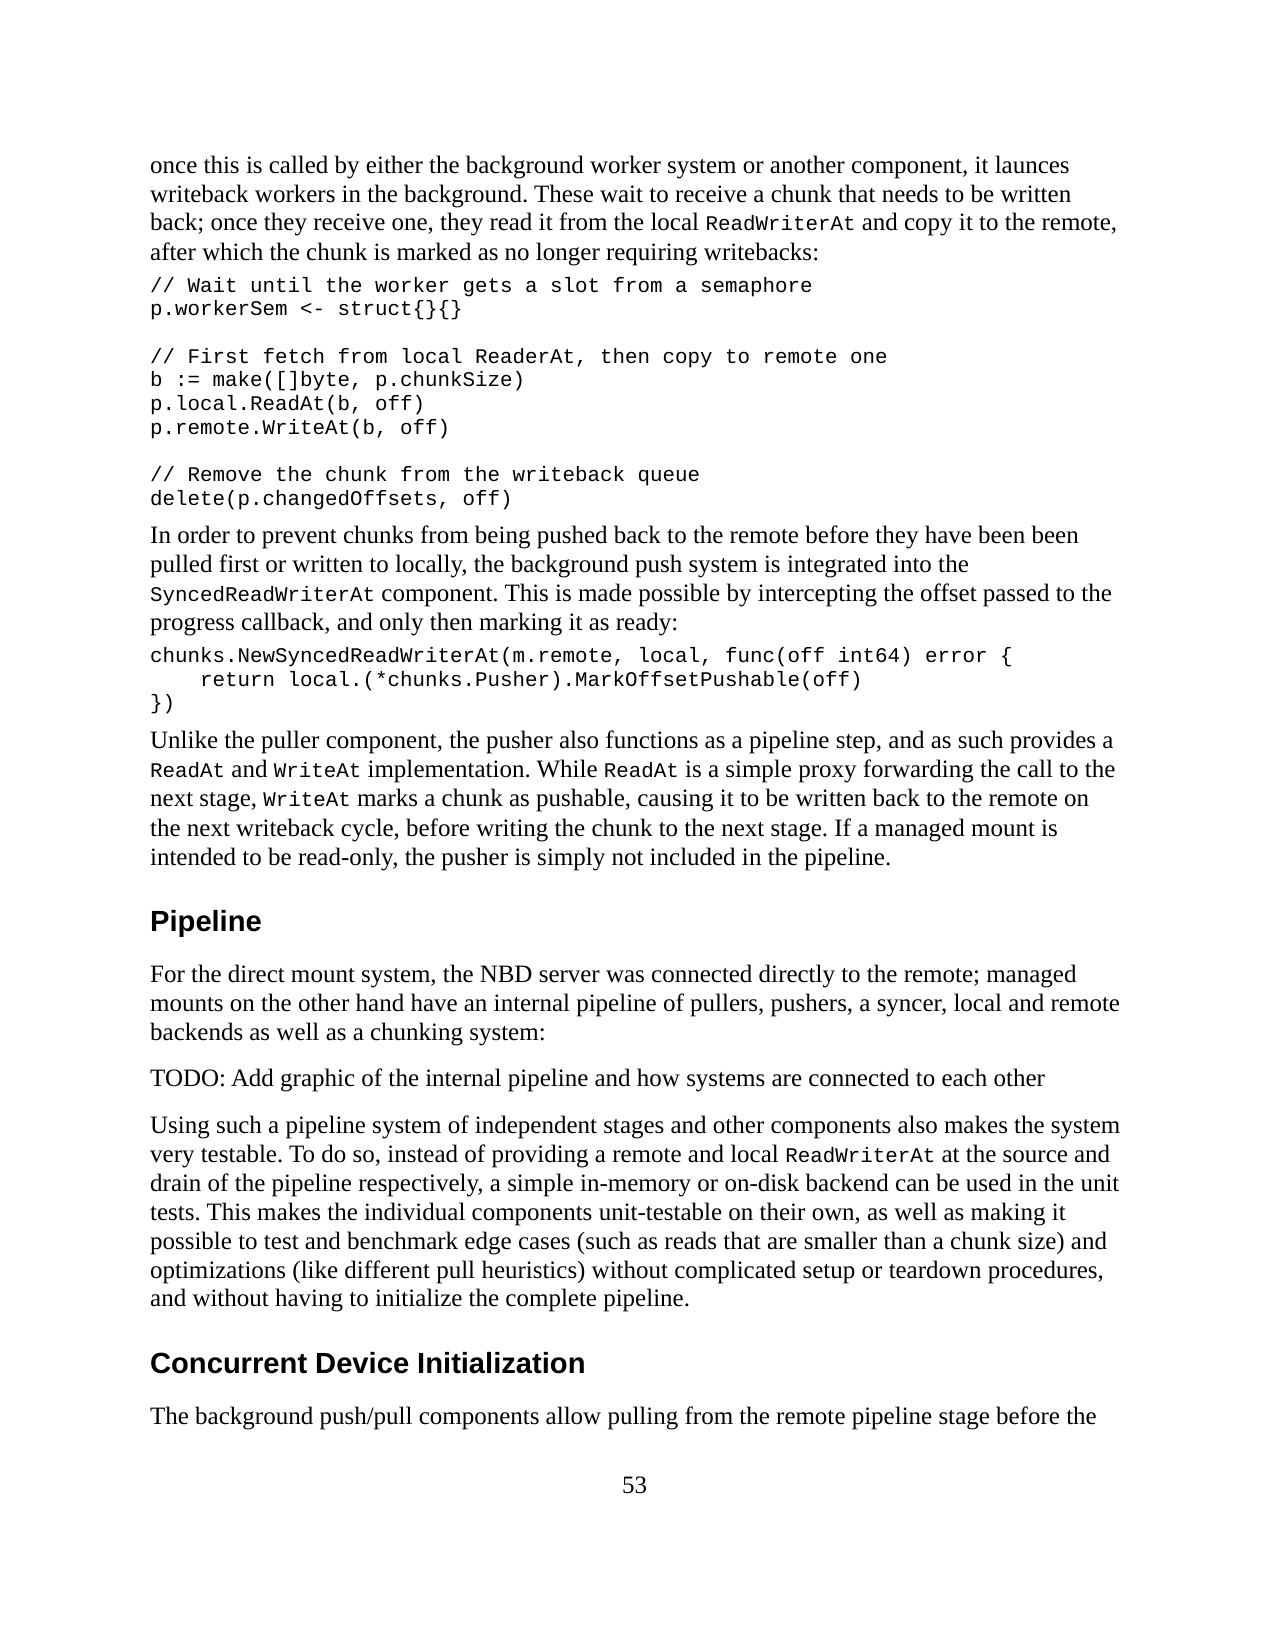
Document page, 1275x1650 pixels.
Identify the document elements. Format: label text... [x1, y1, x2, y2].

text TODO: Add graphic of the internal pipeline and how systems are connected to each other [150, 1063, 1125, 1092]
text Unlike the puller component, the pusher also functions as a pipeline step, and as such provides a ReadAt and WriteAt implementation. While ReadAt is a simple proxy forwarding the call to the next stage, WriteAt marks a chunk as pushable, causing it to be written back to the remote on the next writeback cycle, before writing the chunk to the next stage. If a managed mount is intended to be read-only, the pusher is simply not included in the pipeline. [150, 725, 1125, 870]
subtitle Pipeline [150, 904, 1125, 938]
text For the direct mount system, the NBD server was connected directly to the remote; managed mounts on the other hand have an internal pipeline of pullers, pushers, a syncer, local and remote backends as well as a chunking system: [150, 959, 1125, 1046]
text }) [150, 692, 1125, 716]
text delete(p.changedOffsets, off) [150, 488, 1125, 511]
text b := make([]byte, p.chunkSize) [150, 369, 1125, 393]
text chunks.NewSyncedReadWriterAt(m.remote, local, func(off int64) error { [150, 645, 1125, 669]
text The background push/pull components allow pulling from the remote pipeline stage before the [150, 1401, 1125, 1430]
text p.workerSem <- struct{}{} [150, 298, 1125, 322]
text once this is called by either the background worker system or another component, it launces writeback workers in the background. These wait to receive a chunk that needs to be written back; once they receive one, they read it from the local ReadWriterAt and copy it to the remote, after which the chunk is marked as no longer requiring writebacks: [150, 150, 1125, 266]
text // Wait until the worker gets a slot from a semaphore [150, 275, 1125, 298]
text Using such a pipeline system of independent stages and other components also makes the system very testable. To do so, instead of providing a remote and local ReadWriterAt at the source and drain of the pipeline respectively, a simple in-memory or on-disk backend can be used in the unit tests. This makes the individual components unit-testable on their own, as well as making it possible to test and benchmark edge cases (such as reads that are smaller than a chunk size) and optimizations (like different pull heuristics) without complicated setup or teardown procedures, and without having to initialize the complete pipeline. [150, 1110, 1125, 1312]
text In order to prevent chunks from being pushed back to the remote before they have been been pulled first or written to locally, the background push system is integrated into the SyncedReadWriterAt component. This is made possible by intercepting the offset passed to the progress callback, and only then marking it as ready: [150, 520, 1125, 636]
text return local.(*chunks.Pusher).MarkOffsetPushable(off) [150, 669, 1125, 692]
subtitle Concurrent Device Initialization [150, 1346, 1125, 1380]
text // Remove the chunk from the writeback queue [150, 464, 1125, 488]
text // First fetch from local ReaderAt, then copy to remote one [150, 346, 1125, 369]
text p.local.ReadAt(b, off) [150, 393, 1125, 417]
text p.remote.WriteAt(b, off) [150, 417, 1125, 440]
